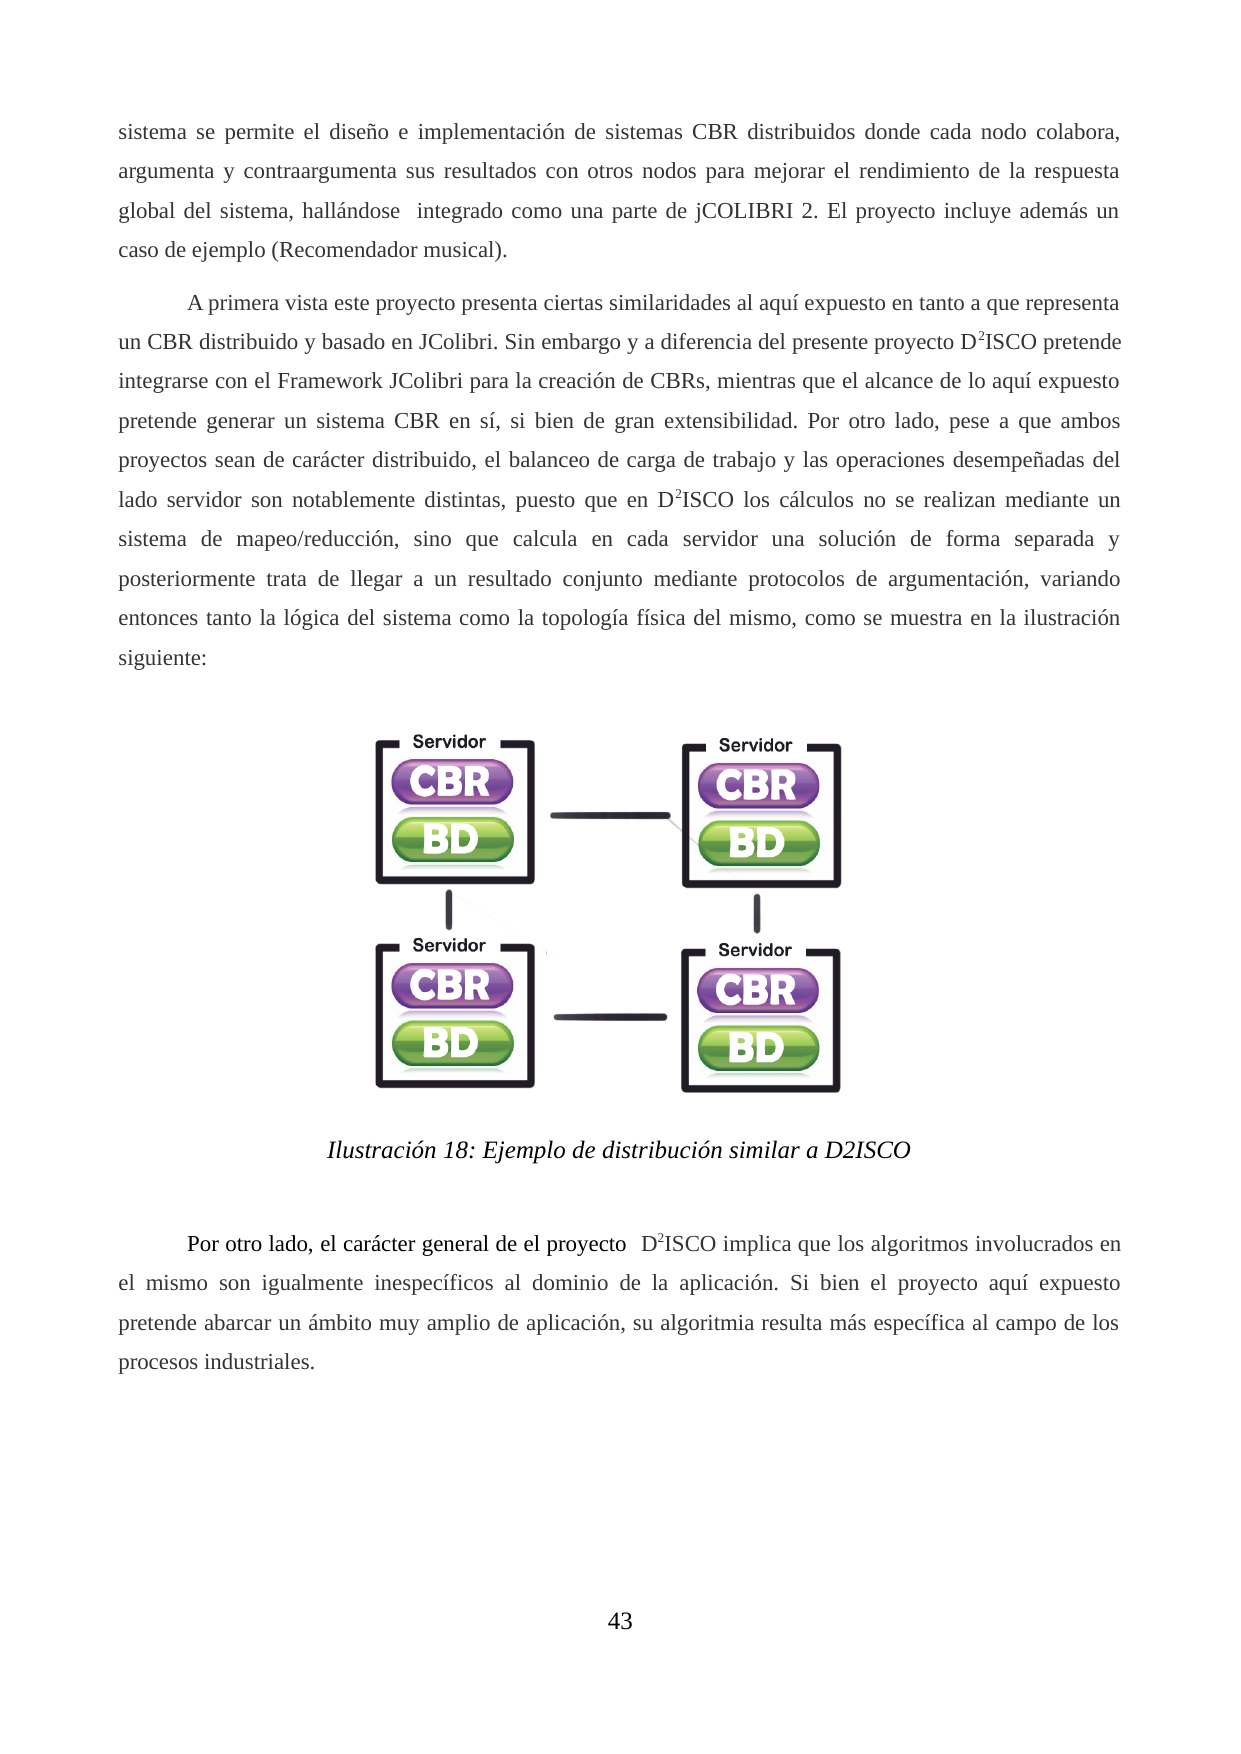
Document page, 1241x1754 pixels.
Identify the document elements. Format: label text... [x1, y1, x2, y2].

text Por otro lado, el carácter general de el proyecto D2ISCO implica que los algoritmos involucrados en el mismo son igualmente inespecíficos al dominio de la aplicación. Si bien el proyecto aquí expuesto pretende abarcar un ámbito muy amplio de aplicación, su algoritmia resulta más específica al campo de los procesos industriales. [118, 1230, 1122, 1374]
text A primera vista este proyecto presenta ciertas similaridades al aquí expuesto en tanto a que representa un CBR distribuido y basado en JColibri. Sin embargo y a diferencia del presente proyecto D2ISCO pretende integrarse con el Framework JColibri para la creación de CBRs, mientras que el alcance de lo aquí expuesto pretende generar un sistema CBR en sí, si bien de gran extensibilidad. Por otro lado, pese a que ambos proyectos sean de carácter distribuido, el balanceo de carga de trabajo y las operaciones desempeñadas del lado servidor son notablemente distintas, puesto que en D2ISCO los cálculos no se realizan mediante un sistema de mapeo/reducción, sino que calcula en cada servidor una solución de forma separada y posteriormente trata de llegar a un resultado conjunto mediante protocolos de argumentación, variando entonces tanto la lógica del sistema como la topología física del mismo, como se muestra en la ilustración siguiente: [118, 288, 1122, 670]
text Ilustración 18: Ejemplo de distribución similar a D2ISCO [324, 708, 916, 1164]
text sistema se permite el diseño e implementación de sistemas CBR distribuidos donde cada nodo colabora, argumenta y contraargumenta sus resultados con otros nodos para mejorar el rendimiento de la respuesta global del sistema, hallándose integrado como una parte de jCOLIBRI 2. El proyecto incluye además un caso de ejemplo (Recomendador musical). [118, 118, 1122, 263]
